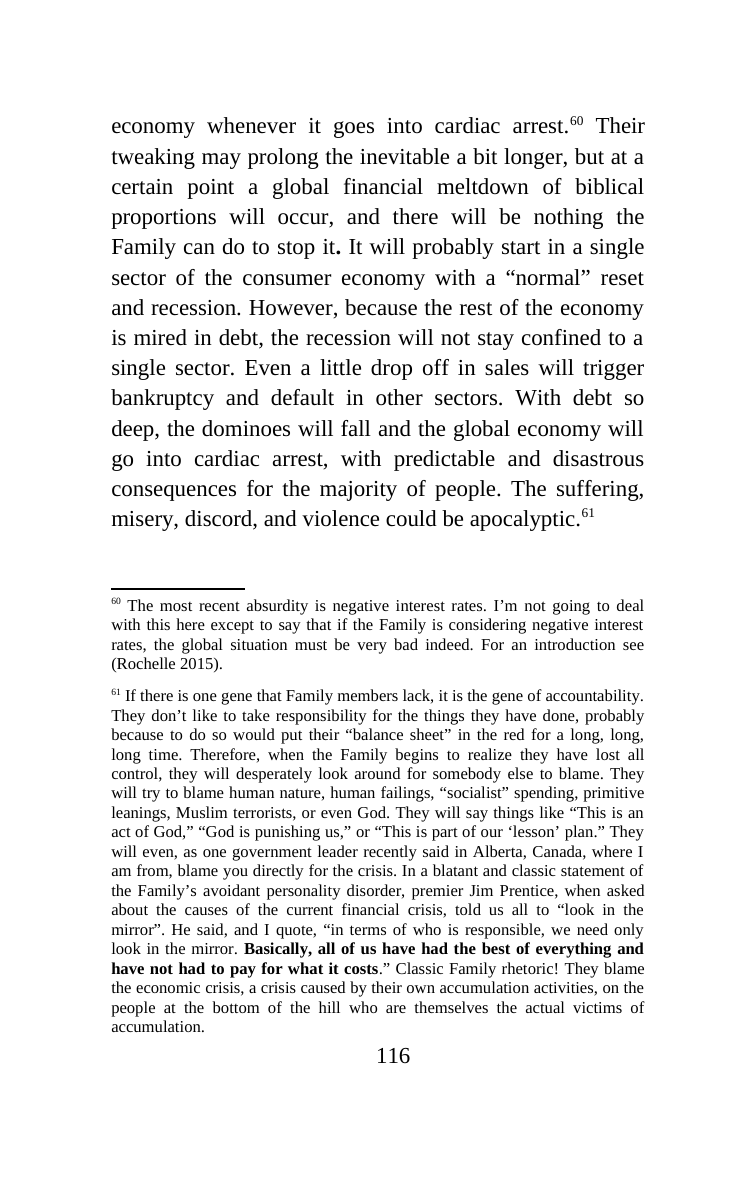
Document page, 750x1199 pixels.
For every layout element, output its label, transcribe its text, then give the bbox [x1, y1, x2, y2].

text economy whenever it goes into cardiac arrest. Their tweaking may prolong the inevitable a bit longer, but at a certain point a global financial meltdown of biblical proportions will occur, and there will be nothing the Family can do to stop it. It will probably start in a single sector of the consumer economy with a “normal” reset and recession. However, because the rest of the economy is mired in debt, the recession will not stay confined to a single sector. Even a little drop off in sales will trigger bankruptcy and default in other sectors. With debt so deep, the dominoes will fall and the global economy will go into cardiac arrest, with predictable and disastrous consequences for the majority of people. The suffering, misery, discord, and violence could be apocalyptic. [111, 112, 645, 532]
text If there is one gene that Family members lack, it is the gene of accountability. They don’t like to take responsibility for the things they have done, probably because to do so would put their “balance sheet” in the red for a long, long, long time. Therefore, when the Family begins to realize they have lost all control, they will desperately look around for somebody else to blame. They will try to blame human nature, human failings, “socialist” spending, primitive leanings, Muslim terrorists, or even God. They will say things like “This is an act of God,” “God is punishing us,” or “This is part of our ‘lesson’ plan.” They will even, as one government leader recently said in Alberta, Canada, where I am from, blame you directly for the crisis. In a blatant and classic statement of the Family’s avoidant personality disorder, premier Jim Prentice, when asked about the causes of the current financial crisis, told us all to “look in the mirror”. He said, and I quote, “in terms of who is responsible, we need only look in the mirror. Basically, all of us have had the best of everything and have not had to pay for what it costs.” Classic Family rhetoric! They blame the economic crisis, a crisis caused by their own accumulation activities, on the people at the bottom of the hill who are themselves the actual victims of accumulation. [111, 686, 645, 1036]
text The most recent absurdity is negative interest rates. I’m not going to deal with this here except to say that if the Family is considering negative interest rates, the global situation must be very bad indeed. For an introduction see (Rochelle 2015). [111, 595, 645, 673]
